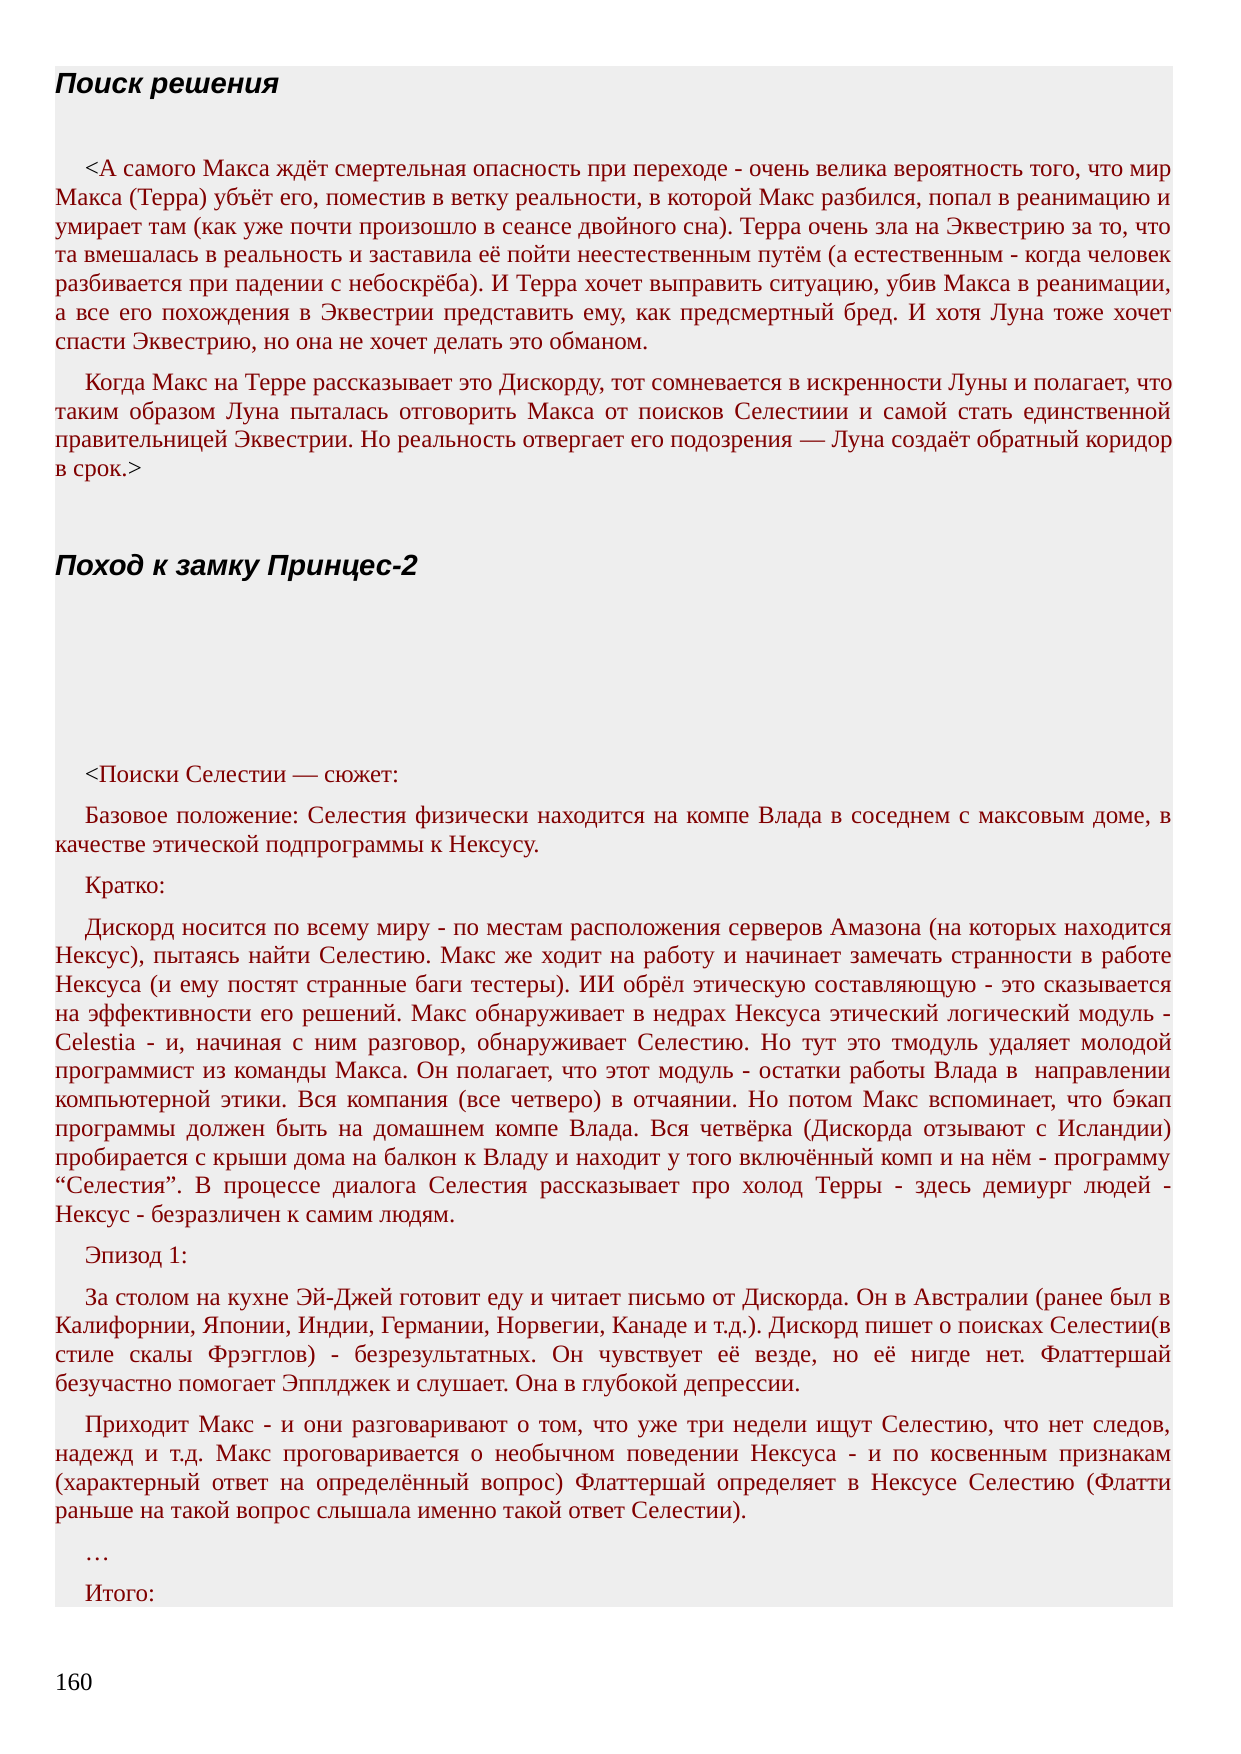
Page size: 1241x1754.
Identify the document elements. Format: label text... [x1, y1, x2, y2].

text … [55, 1537, 1173, 1566]
text Кратко: [55, 871, 1173, 899]
text Итого: [55, 1578, 1173, 1607]
text Приходит Макс - и они разговаривают о том, что уже три недели ищут Селестию, что нет следов, надежд и т.д. Макс проговаривается о необычном поведении Нексуса - и по косвенным признакам (характерный ответ на определённый вопрос) Флаттершай определяет в Нексусе Селестию (Флатти раньше на такой вопрос слышала именно такой ответ Селестии). [55, 1409, 1173, 1524]
text <Поиски Селестии — сюжет: [55, 759, 1173, 788]
text За столом на кухне Эй-Джей готовит еду и читает письмо от Дискорда. Он в Австралии (ранее был в Калифорнии, Японии, Индии, Германии, Норвегии, Канаде и т.д.). Дискорд пишет о поисках Селестии(в стиле скалы Фрэгглов) - безрезультатных. Он чувствует её везде, но её нигде нет. Флаттершай безучастно помогает Эпплджек и слушает. Она в глубокой депрессии. [55, 1282, 1173, 1397]
text Когда Макс на Терре рассказывает это Дискорду, тот сомневается в искренности Луны и полагает, что таким образом Луна пыталась отговорить Макса от поисков Селестиии и самой стать единственной правительницей Эквестрии. Но реальность отвергает его подозрения — Луна создаёт обратный коридор в срок.> [55, 367, 1173, 482]
text Базовое положение: Селестия физически находится на компе Влада в соседнем с максовым доме, в качестве этической подпрограммы к Нексусу. [55, 801, 1173, 858]
subtitle Поиск решения [55, 66, 1173, 99]
text <А самого Макса ждёт смертельная опасность при переходе - очень велика вероятность того, что мир Макса (Терра) убъёт его, поместив в ветку реальности, в которой Макс разбился, попал в реанимацию и умирает там (как уже почти произошло в сеансе двойного сна). Терра очень зла на Эквестрию за то, что та вмешалась в реальность и заставила её пойти неестественным путём (а естественным - когда человек разбивается при падении с небоскрёба). И Терра хочет выправить ситуацию, убив Макса в реанимации, а все его похождения в Эквестрии представить ему, как предсмертный бред. И хотя Луна тоже хочет спасти Эквестрию, но она не хочет делать это обманом. [55, 153, 1173, 354]
subtitle Поход к замку Принцес-2 [55, 548, 1173, 582]
text Дискорд носится по всему миру - по местам расположения серверов Амазона (на которых находится Нексус), пытаясь найти Селестию. Макс же ходит на работу и начинает замечать странности в работе Нексуса (и ему постят странные баги тестеры). ИИ обрёл этическую составляющую - это сказывается на эффективности его решений. Макс обнаруживает в недрах Нексуса этический логический модуль - Celestia - и, начиная с ним разговор, обнаруживает Селестию. Но тут это тмодуль удаляет молодой программист из команды Макса. Он полагает, что этот модуль - остатки работы Влада в направлении компьютерной этики. Вся компания (все четверо) в отчаянии. Но потом Макс вспоминает, что бэкап программы должен быть на домашнем компе Влада. Вся четвёрка (Дискорда отзывают с Исландии) пробирается с крыши дома на балкон к Владу и находит у того включённый комп и на нём - программу “Селестия”. В процессе диалога Селестия рассказывает про холод Терры - здесь демиург людей - Нексус - безразличен к самим людям. [55, 912, 1173, 1228]
text Эпизод 1: [55, 1241, 1173, 1269]
